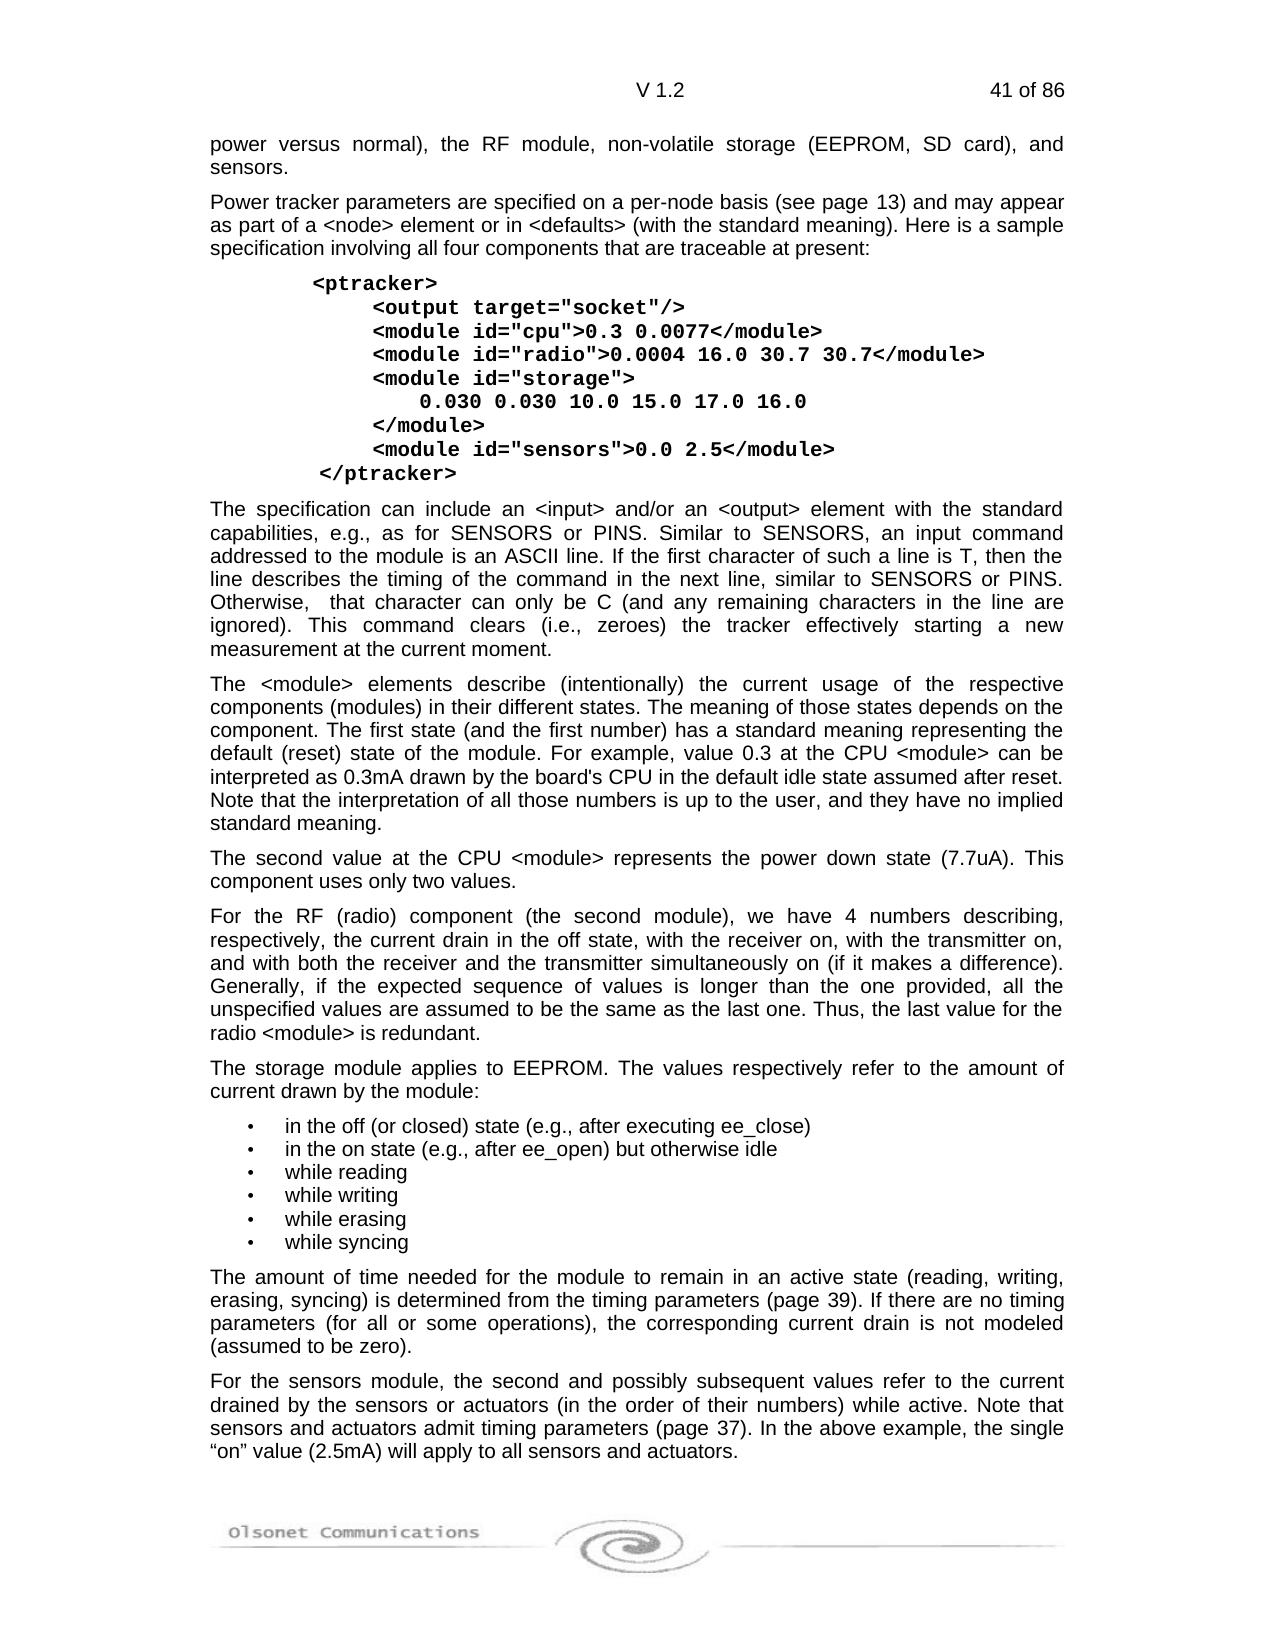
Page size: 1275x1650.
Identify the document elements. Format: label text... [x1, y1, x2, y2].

text </module> [210, 415, 1065, 439]
list in the on state (e.g., after ee_open) but otherwise idle [247, 1137, 1065, 1161]
text </ptracker> [269, 462, 1065, 486]
text <ptracker> [269, 272, 1065, 297]
text The second value at the CPU <module> represents the power down state (7.7uA). This component uses only two values. [210, 847, 1065, 893]
text The storage module applies to EEPROM. The values respectively refer to the amount of current drawn by the module: [210, 1056, 1065, 1102]
text The specification can include an <input> and/or an <output> element with the standard capabilities, e.g., as for SENSORS or PINS. Similar to SENSORS, an input command addressed to the module is an ASCII line. If the first character of such a line is T, then the line describes the timing of the command in the next line, similar to SENSORS or PINS. Otherwise, that character can only be C (and any remaining characters in the line are ignored). This command clears (i.e., zeroes) the tracker effectively starting a new measurement at the current moment. [210, 498, 1065, 661]
text For the RF (radio) component (the second module), we have 4 numbers describing, respectively, the current drain in the off state, with the receiver on, with the transmitter on, and with both the receiver and the transmitter simultaneously on (if it makes a difference). Generally, if the expected sequence of values is longer than the one provided, all the unspecified values are assumed to be the same as the last one. Thus, the last value for the radio <module> is redundant. [210, 905, 1065, 1044]
text <module id="cpu">0.3 0.0077</module> [210, 321, 1065, 344]
text <output target="socket"/> [210, 297, 1065, 321]
text The amount of time needed for the module to remain in an active state (reading, writing, erasing, syncing) is determined from the timing parameters (page 40). If there are no timing parameters (for all or some operations), the corresponding current drain is not modeled (assumed to be zero). [210, 1265, 1065, 1358]
text power versus normal), the RF module, non-volatile storage (EEPROM, SD card), and sensors. [210, 132, 1065, 179]
list while reading [247, 1161, 1065, 1184]
text Power tracker parameters are specified on a per-node basis (see page 13) and may appear as part of a <node> element or in <defaults> (with the standard meaning). Here is a sample specification involving all four components that are traceable at present: [210, 190, 1065, 260]
text <module id="radio">0.0004 16.0 30.7 30.7</module> [210, 344, 1065, 368]
text <module id="storage"> [210, 368, 1065, 392]
text <module id="sensors">0.0 2.5</module> [210, 439, 1065, 462]
picture [210, 1504, 1065, 1596]
text The <module> elements describe (intentionally) the current usage of the respective components (modules) in their different states. The meaning of those states depends on the component. The first state (and the first number) has a standard meaning representing the default (reset) state of the module. For example, value 0.3 at the CPU <module> can be interpreted as 0.3mA drawn by the board's CPU in the default idle state assumed after reset. Note that the interpretation of all those numbers is up to the user, and they have no implied standard meaning. [210, 672, 1065, 835]
text 0.030 0.030 10.0 15.0 17.0 16.0 [269, 392, 1065, 415]
list while writing [247, 1184, 1065, 1207]
list while syncing [247, 1230, 1065, 1254]
list in the off (or closed) state (e.g., after executing ee_close) [247, 1114, 1065, 1137]
list while erasing [247, 1207, 1065, 1230]
text For the sensors module, the second and possibly subsequent values refer to the current drained by the sensors or actuators (in the order of their numbers) while active. Note that sensors and actuators admit timing parameters (page 38). In the above example, the single “on” value (2.5mA) will apply to all sensors and actuators. [210, 1370, 1065, 1463]
